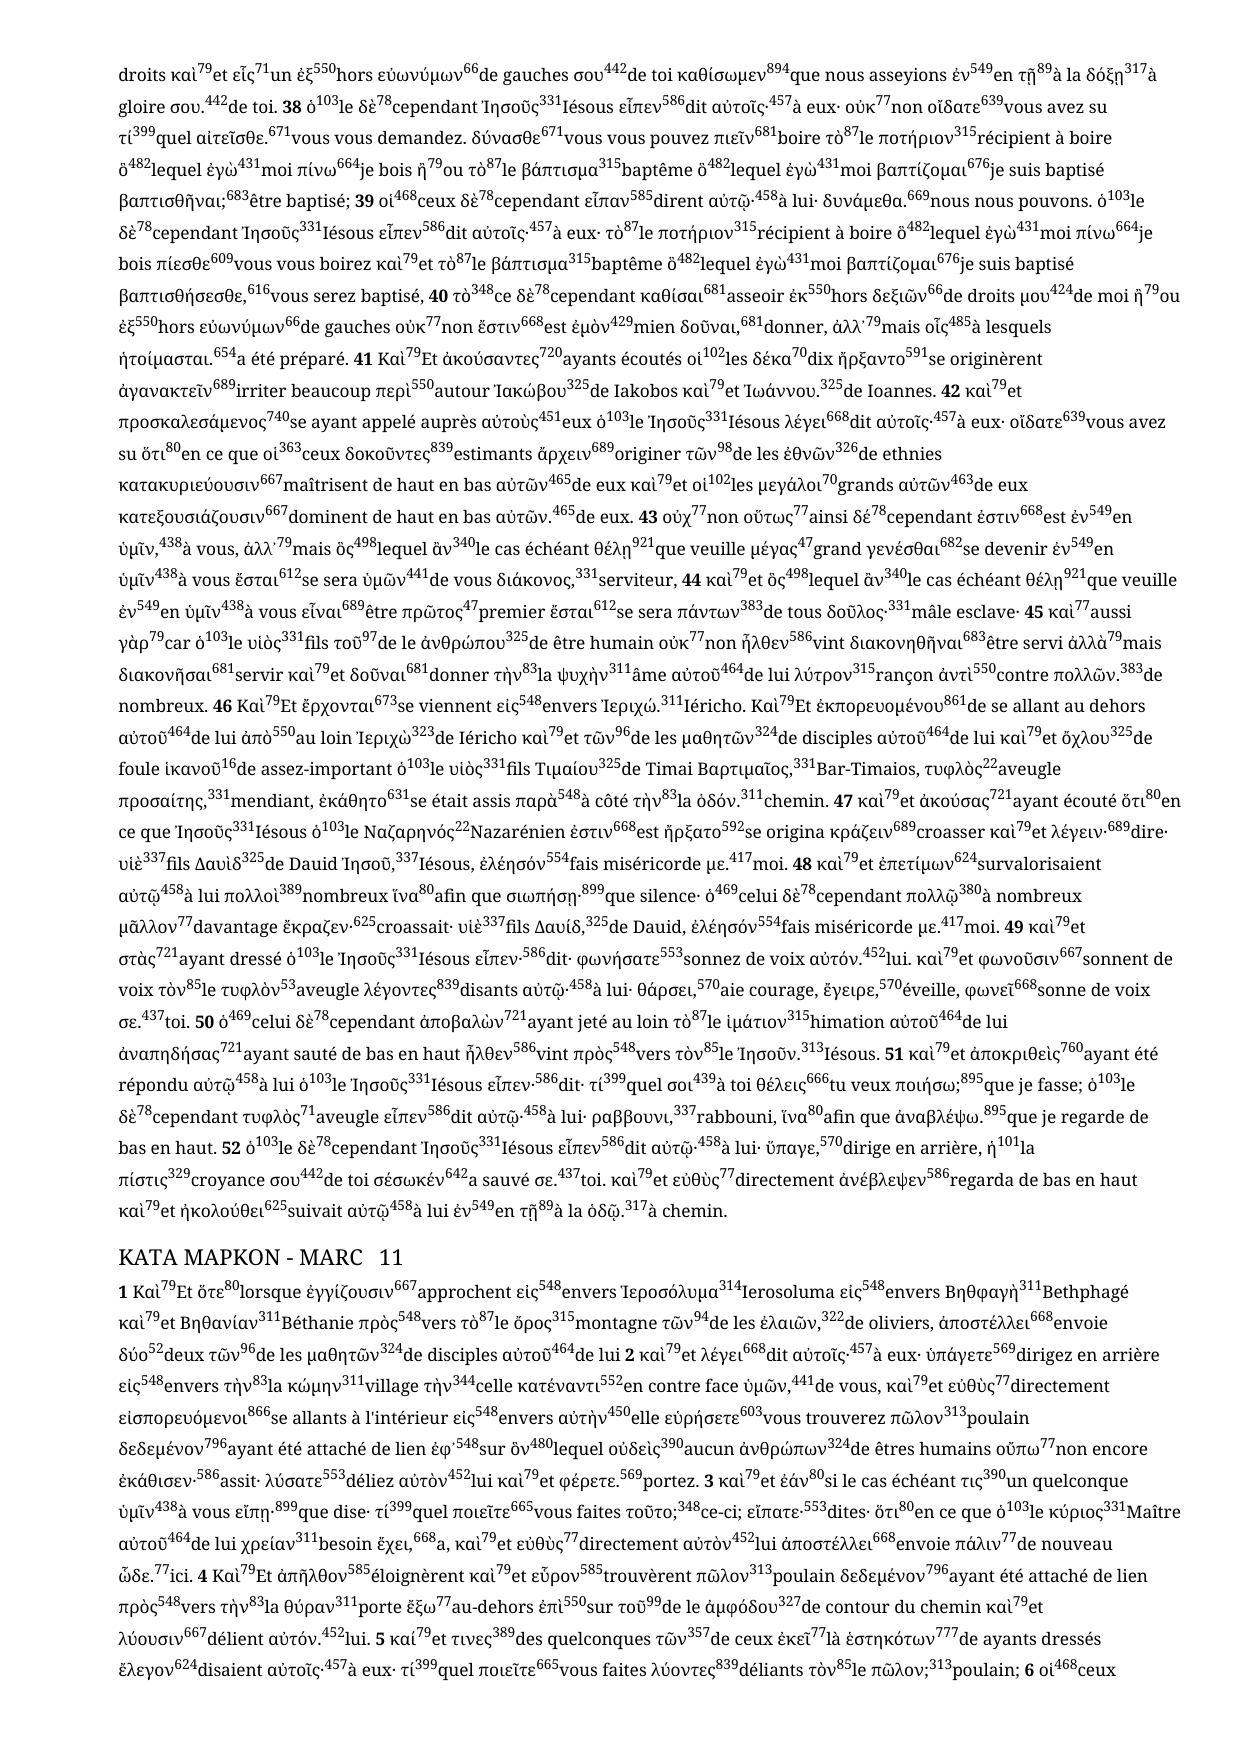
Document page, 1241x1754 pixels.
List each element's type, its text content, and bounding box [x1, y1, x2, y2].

text 1 Καὶ79Et ὅτε80lorsque ἐγγίζουσιν667approchent εἰς548envers Ἱεροσόλυμα314Ierosoluma εἰς548envers Βηθφαγὴ311Bethphagé καὶ79et Βηθανίαν311Béthanie πρὸς548vers τὸ87le ὄρος315montagne τῶν94de les ἐλαιῶν,322de oliviers, ἀποστέλλει668envoie δύο52deux τῶν96de les μαθητῶν324de disciples αὐτοῦ464de lui 2 καὶ79et λέγει668dit αὐτοῖς·457à eux· ὑπάγετε569dirigez en arrière εἰς548envers τὴν83la κώμην311village τὴν344celle κατέναντι552en contre face ὑμῶν,441de vous, καὶ79et εὐθὺς77directement εἰσπορευόμενοι866se allants à l'intérieur εἰς548envers αὐτὴν450elle εὑρήσετε603vous trouverez πῶλον313poulain δεδεμένον796ayant été attaché de lien ἐφ᾽548sur ὃν480lequel οὐδεὶς390aucun ἀνθρώπων324de êtres humains οὔπω77non encore ἐκάθισεν·586assit· λύσατε553déliez αὐτὸν452lui καὶ79et φέρετε.569portez. 3 καὶ79et ἐάν80si le cas échéant τις390un quelconque ὑμῖν438à vous εἴπῃ·899que dise· τί399quel ποιεῖτε665vous faites τοῦτο;348ce-ci; εἴπατε·553dites· ὅτι80en ce que ὁ103le κύριος331Maître αὐτοῦ464de lui χρείαν311besoin ἔχει,668a, καὶ79et εὐθὺς77directement αὐτὸν452lui ἀποστέλλει668envoie πάλιν77de nouveau ὧδε.77ici. 4 Καὶ79Et ἀπῆλθον585éloignèrent καὶ79et εὗρον585trouvèrent πῶλον313poulain δεδεμένον796ayant été attaché de lien πρὸς548vers τὴν83la θύραν311porte ἔξω77au-dehors ἐπὶ550sur τοῦ99de le ἀμφόδου327de contour du chemin καὶ79et λύουσιν667délient αὐτόν.452lui. 5 καί79et τινες389des quelconques τῶν357de ceux ἐκεῖ77là ἑστηκότων777de ayants dressés ἔλεγον624disaient αὐτοῖς·457à eux· τί399quel ποιεῖτε665vous faites λύοντες839déliants τὸν85le πῶλον;313poulain; 6 οἱ468ceux δὲ78cependant εἶπαν585dirent αὐτοῖς457à eux καθὼς77de haut en bas comme εἶπεν586dit ὁ103le Ἰησοῦς,331Iésous, καὶ79et ἀφῆκαν585abandonnèrent αὐτούς.451eux. 7 Καὶ79Et φέρουσιν667portent τὸν85le πῶλον313poulain πρὸς548vers τὸν85le Ἰησοῦν313Iésous καὶ79et ἐπιβάλλουσιν667surjettent αὐτῷ458à lui τὰ86les ἱμάτια314himations αὐτῶν,463de eux, καὶ79et ἐκάθισεν586assit ἐπ᾽548sur αὐτόν.452lui. 8 καὶ79et πολλοὶ389nombreux τὰ86les ἱμάτια314himations αὐτῶν463de eux ἔστρωσαν585étendirent εἰς548envers τὴν83la ὁδόν,311chemin, ἄλλοι389autres δὲ78cependant στιβάδας310branches κόψαντες720ayants coupés ἐκ550hors τῶν96de les ἀγρῶν.324de champs. 9 καὶ79et οἱ363ceux προάγοντες839menants devant καὶ79et οἱ363ceux ἀκολουθοῦντες839suivants ἔκραζον·624croassaient· ὡσαννά·304Hosanna· εὐλογημένος813ayant été élogié ὁ364celui ἐρχόμενος867se venant ἐν549en ὀνόματι321à nom κυρίου·325de Maître· 10 εὐλογημένη811ayante étée élogiée ἡ101la ἐρχομένη865se venante βασιλεία329royauté τοῦ97de le πατρὸς325de père ἡμῶν423de nous Δαυίδ·325de Dauid· ὡσαννὰ304Hosanna ἐν549en τοῖς92à les ὑψίστοις.11à très hauts. 11 Καὶ79Et εἰσῆλθεν586vint à l'intérieur εἰς548envers Ἱεροσόλυμα314Ierosoluma εἰς548envers τὸ87le ἱερὸν315sanctuaire καὶ79et περιβλεψάμενος740se ayant regardé autour πάντα,374tous, ὀψίας63de tardive ἤδη77déjà οὔσης832de étante τῆς95de la ὥρας,323de heure, ἐξῆλθεν586sortit εἰς548envers Βηθανίαν311Béthanie μετὰ550avec τῶν96de les δώδεκα.64de douze. 12 Καὶ79Et τῇ350à celle ἐπαύριον77lendemain ἐξελθόντων715de ayants sortis αὐτῶν463de eux ἀπὸ550au loin Βηθανίας323de Béthanie ἐπείνασεν.586eut faim. 13 καὶ79et ἰδὼν721ayant vu συκῆν311figuier ἀπὸ547au loin μακρόθεν77à distance ἔχουσαν820ayante φύλλα314feuilles ἦλθεν,586vint, εἰ80si ἄρα77par conséquent τι375un quelconque εὑρήσει606trouvera ἐν549en αὐτῇ,456à elle, καὶ79et ἐλθὼν721ayant venu ἐπ᾽548sur αὐτὴν450elle οὐδὲν375aucun εὗρεν586trouva εἰ551si μὴ77ne pas φύλλα·314feuilles· ὁ103le γὰρ79car καιρὸς331moment οὐκ77non ἦν625était σύκων.326de figues. 14 καὶ79et ἀποκριθεὶς760ayant été répondu εἶπεν586dit αὐτῇ·456à elle· μηκέτι77ne pas plus εἰς548envers τὸν85le αἰῶνα313ère ἐκ550hors σοῦ442de toi μηδεὶς390pas un καρπὸν313fruit φάγοι.694que mange. καὶ79et ἤκουον624écoutaient οἱ102les μαθηταὶ330disciples αὐτοῦ.464de lui. 15 Καὶ79Et ἔρχονται673se viennent εἰς548envers Ἱεροσόλυμα.314Ierosoluma. Καὶ79Et εἰσελθὼν721ayant venu à l'intérieur εἰς548envers τὸ87le ἱερὸν315sanctuaire ἤρξατο592se origina ἐκβάλλειν689éjecter τοὺς345ceux πωλοῦντας821troquants καὶ79et τοὺς345ceux ἀγοράζοντας821achetants à l'agora ἐν549en τῷ93à le ἱερῷ,321à sanctuaire, καὶ79et τὰς82les τραπέζας310tables τῶν96de les κολλυβιστῶν324de changeurs de pièces καὶ79et τὰς82les καθέδρας310sièges τῶν357de ceux πωλούντων833de troquants τὰς82les περιστερὰς310colombes κατέστρεψεν,586catastropha, 16 καὶ79et οὐκ77non ἤφιεν625abandonnait ἵνα80afin que τις390un quelconque διενέγκῃ899que diffère σκεῦος315ustensile διὰ550par τοῦ99de le ἱεροῦ.327de sanctuaire. 17 καὶ79et ἐδίδασκεν625enseignait καὶ79et ἔλεγεν625disait αὐτοῖς·457à eux· οὐ340non γέγραπται654a été graphé ὅτι80en ce que ὁ103le οἶκός331maison μου424de moi οἶκος331maison προσευχῆς323de prière κληθήσεται619sera appelé πᾶσιν276à tous τοῖς92à les ἔθνεσιν;320à ethnies; ὑμεῖς447vous δὲ78cependant πεποιήκατε639vous avez fait αὐτὸν452lui σπήλαιον315caverne λῃστῶν.324de pilleurs. 18 Καὶ79Et ἤκουσαν585écoutèrent οἱ102les ἀρχιερεῖς330chefs sacrificateurs καὶ79et οἱ102les γραμματεῖς330lettrés καὶ79et ἐζήτουν624cherchaient πῶς77comment? αὐτὸν452lui ἀπολέσωσιν·898que perdent au loin· ἐφοβοῦντο630se effrayaient γὰρ79car αὐτόν,452lui, πᾶς287tout γὰρ79car ὁ103le ὄχλος331foule ἐξεπλήσσετο636était heurté à l'excès ἐπὶ549sur τῇ89à la διδαχῇ317à enseignement αὐτοῦ.464de lui. 19 Καὶ79Et ὅταν80lorsque le cas échéant ὀψὲ77tardivement ἐγένετο,592se devint, ἐξεπορεύοντο630se allaient au dehors ἔξω552au-dehors τῆς95de la πόλεως.323de cité. 20 Καὶ79Et παραπορευόμενοι866se allants à côté πρωῒ77matinalement εἶδον585virent τὴν83la συκῆν311figuier ἐξηραμμένην794ayante étée séchée ἐκ550hors ῥιζῶν.322de racines. 21 καὶ79et ἀναμνησθεὶς760ayant été remémoré ὁ103le Πέτρος331Pierre λέγει668dit αὐτῷ·458à lui· ῥαββί,337rabbi, ἴδε306voici ἡ101la συκῆ329figuier ἣν478laquelle κατηράσω590tu te fis imprécation de haut en bas ἐξήρανται.654a été séché. 22 καὶ79et ἀποκριθεὶς760ayant été répondu ὁ103le Ἰησοῦς331Iésous λέγει668dit αὐτοῖς·457à eux· ἔχετε569ayez πίστιν311croyance θεοῦ.325de Dieu. 23 ἀμὴν304amen λέγω664je dis ὑμῖν438à vous ὅτι80en ce que ὃς498lequel ἂν340le cas échéant εἴπῃ899que dise τῷ93à le ὄρει321à montagne τούτῳ·146à ce-ci· ἄρθητι563sois levé καὶ79et βλήθητι563sois jeté εἰς548envers τὴν83la θάλασσαν,311mer, καὶ79et μὴ79ne pas διακριθῇ911que soit jugé à travers ἐν549en τῇ89à la καρδίᾳ317à coeur αὐτοῦ464de lui ἀλλὰ79mais πιστεύῃ921que croie ὅτι80en ce que ὃ482lequel λαλεῖ668bavarde γίνεται,674se devient, ἔσται612se sera αὐτῷ.458à lui. 24 διὰ548par le fait de τοῦτο348ce-ci λέγω664je dis ὑμῖν,438à vous, πάντα374tous ὅσα481autant lesquels προσεύχεσθε671vous vous priez καὶ79et αἰτεῖσθε,671vous vous demandez, πιστεύετε569croyez ὅτι80en ce que ἐλάβετε,583vous prîtes, καὶ79et ἔσται612se sera ὑμῖν.438à vous. 25 Καὶ79Et ὅταν80lorsque le cas échéant στήκετε665vous tenez debout προσευχόμενοι,866se priants, ἀφίετε569abandonnez εἴ80si τι375un quelconque ἔχετε665vous avez κατά550contre τινος,384de un quelconque, ἵνα80afin que καὶ77aussi ὁ103le πατὴρ331père ὑμῶν441de vous ὁ498celui ἐν549en τοῖς90à les οὐρανοῖς318à cieux ἀφῇ899que abandonne ὑμῖν438à vous τὰ86les παραπτώματα314chutes à côté ὑμῶν.441de vous. 26 27 Καὶ79Et ἔρχονται673se viennent πάλιν77de nouveau εἰς548envers Ἱεροσόλυμα.314Ierosoluma. καὶ79et ἐν549en τῷ93à le ἱερῷ321à sanctuaire περιπατοῦντος834de piétinant autour αὐτοῦ464de lui ἔρχονται673se viennent πρὸς548vers αὐτὸν452lui οἱ102les ἀρχιερεῖς330chefs sacrificateurs καὶ79et οἱ102les γραμματεῖς330lettrés καὶ79et οἱ102les πρεσβύτεροι70plus anciens 28 καὶ79et ἔλεγον624disaient αὐτῷ·458à lui· ἐν549en ποίᾳ164à quelle ἐξουσίᾳ317à autorité ταῦτα347ces-ci ποιεῖς;666tu fais; ἢ79ou τίς410quel σοι439à toi ἔδωκεν586donna τὴν83la ἐξουσίαν311autorité ταύτην136celle-ci ἵνα80afin que ταῦτα347ces-ci ποιῇς;919que tu fasses; 29 Ὁ103Le δὲ78cependant Ἰησοῦς331Iésous εἶπεν586dit αὐτοῖς·457à eux· ἐπερωτήσω602je surinterrogerai ὑμᾶς436vous κἀγὼ431et moi ἕνα179un λόγον,313discours, καὶ79et ἀποκρίθητέ562soyez répondus μοι420à moi καὶ79et ἐρῶ602je dirai ὑμῖν438à vous ἐν549en ποίᾳ164à quelle ἐξουσίᾳ317à autorité ταῦτα347ces-ci ποιῶ·664je fais· 30 τὸ105le βάπτισμα333baptême τὸ366ce Ἰωάννου325de Ioannes ἐξ550hors οὐρανοῦ325de ciel ἦν625était ἢ79ou ἐξ550hors ἀνθρώπων;324de êtres humains; ἀποκρίθητέ562soyez répondus μοι.420à moi. 31 Καὶ79Et διελογίζοντο630se calculaient au-travers πρὸς548vers ἑαυτοὺς527eux-mêmes λέγοντες·839disants· ἐὰν80si le cas échéant εἴπωμεν·894que nous disions· ἐξ550hors οὐρανοῦ,325de ciel, ἐρεῖ·606dira· διὰ548par le fait de τί399quel [οὖν]79[donc] οὐκ77non ἐπιστεύσατε583vous crûtes αὐτῷ;458à lui; 32 ἀλλ᾽79mais εἴπωμεν·894que nous disions· ἐξ550hors ἀνθρώπων;324de êtres humains; –935– ἐφοβοῦντο630se effrayaient τὸν85le ὄχλον·313foule· ἅπαντες389en totalités γὰρ79car εἶχον624avaient τὸν85le Ἰωάννην313Ioannes ὄντως77réellement ὅτι80en ce que προφήτης331prophète ἦν.625était. 33 Καὶ79Et ἀποκριθέντες759ayants étés répondus τῷ91à le Ἰησοῦ319à Iésous λέγουσιν·667disent· οὐκ77non οἴδαμεν.637nous avons su. καὶ79et ὁ103le Ἰησοῦς331Iésous λέγει668dit αὐτοῖς·457à eux· οὐδὲ77non cependant ἐγὼ431moi λέγω664je dis ὑμῖν438à vous ἐν549en ποίᾳ164à quelle ἐξουσίᾳ317à autorité ταῦτα347ces-ci ποιῶ.664je fais. [118, 1276, 1181, 1682]
text ΚΑΤΑ ΜΑΡΚΟΝ - MARC 11 [118, 1241, 1181, 1271]
text 1 Καὶ79Et ἐκεῖθεν77de là ἀναστὰς721ayant redressé ἔρχεται674se vient εἰς548envers τὰ86les ὅρια314frontières τῆς95de la Ἰουδαίας323de Ioudaia [καὶ]79[et] πέραν552de l'autre côté τοῦ97de le Ἰορδάνου,325de Iordane, καὶ79et συμπορεύονται673se vont avec πάλιν77de nouveau ὄχλοι330foules πρὸς548vers αὐτόν,452lui, καὶ79et ὡς80comme εἰώθει659avait habitué πάλιν77de nouveau ἐδίδασκεν625enseignait αὐτούς.451eux. 2 Καὶ79Et προσελθόντες720ayants venus vers Φαρισαῖοι330Pharisiens ἐπηρώτων624surinterrogeaient αὐτὸν452lui εἰ340si ἔξεστιν668est permis ἀνδρὶ319à homme γυναῖκα311femme ἀπολῦσαι,681délier au loin, πειράζοντες839mettants en tentation αὐτόν.452lui. 3 ὁ469celui δὲ78cependant ἀποκριθεὶς760ayant été répondu εἶπεν586dit αὐτοῖς·457à eux· τί399quel ὑμῖν438à vous ἐνετείλατο592se commanda Μωϋσῆς;331Môusês; 4 οἱ468ceux δὲ78cependant εἶπαν·585dirent· ἐπέτρεψεν586permit Μωϋσῆς331Môusês βιβλίον315papier de bible ἀποστασίου327de apostat γράψαι681grapher καὶ79et ἀπολῦσαι.681délier au loin. 5 ὁ103le δὲ78cependant Ἰησοῦς331Iésous εἶπεν586dit αὐτοῖς·457à eux· πρὸς548vers τὴν83la σκληροκαρδίαν311sclérose cardiaque ὑμῶν441de vous ἔγραψεν586grapha ὑμῖν438à vous τὴν83la ἐντολὴν311commandement ταύτην.136celle-ci. 6 ἀπὸ550au loin δὲ78cependant ἀρχῆς323de origine κτίσεως323de création ἄρσεν55mâle καὶ79et θῆλυ55femelle ἐποίησεν586fit αὐτούς·451eux· 7 ἕνεκεν552à cause τούτου360de ce-ci καταλείψει606laissera en contrebas ἄνθρωπος331être humain τὸν85le πατέρα313père αὐτοῦ464de lui καὶ79et τὴν83la μητέρα311mère [καὶ79[et προσκολληθήσεται619sera accolé πρὸς548vers τὴν83la γυναῖκα311femme αὐτοῦ],464de lui], 8 καὶ79et ἔσονται611se seront οἱ102les δύο70deux εἰς548envers σάρκα311chair μίαν·177une· ὥστε80de sorte que οὐκέτι77non plus εἰσὶν667sont δύο46deux ἀλλὰ79mais μία195une σάρξ.329chair. 9 ὃ482lequel οὖν79donc ὁ103le θεὸς331Dieu συνέζευξεν586joignit paire ensemble ἄνθρωπος331être humain μὴ77ne pas χωριζέτω.572sépare. 10 Καὶ79Et εἰς548envers τὴν83la οἰκίαν311maison d'habitation πάλιν77de nouveau οἱ102les μαθηταὶ330disciples περὶ550autour τούτου360de ce-ci ἐπηρώτων624surinterrogeaient αὐτόν.452lui. 11 καὶ79et λέγει668dit αὐτοῖς·457à eux· ὃς498lequel ἂν340le cas échéant ἀπολύσῃ899que délie au loin τὴν83la γυναῖκα311femme αὐτοῦ464de lui καὶ79et γαμήσῃ899que marie ἄλλην371autre μοιχᾶται674se fait adultère ἐπ᾽548sur αὐτήν·450elle· 12 καὶ79et ἐὰν80si le cas échéant αὐτὴ467elle ἀπολύσασα719ayante déliée au loin τὸν85le ἄνδρα313homme αὐτῆς462de elle γαμήσῃ899que marie ἄλλον373autre μοιχᾶται.674se fait adultère. 13 Καὶ79Et προσέφερον624apportaient αὐτῷ458à lui παιδία314petits enfants ἵνα80afin que αὐτῶν465de eux ἅψηται·905que se touche· οἱ102les δὲ78cependant μαθηταὶ330disciples ἐπετίμησαν585survalorisèrent αὐτοῖς.457à eux. 14 ἰδὼν721ayant vu δὲ78cependant ὁ103le Ἰησοῦς331Iésous ἠγανάκτησεν586irrita beaucoup καὶ79et εἶπεν586dit αὐτοῖς·457à eux· ἄφετε553abandonnez τὰ86les παιδία314petits enfants ἔρχεσθαι690se venir πρός548vers με,417moi, καὶ79et μὴ77ne pas κωλύετε569empêchez αὐτά,453eux, τῶν98de les γὰρ79car τοιούτων359de tels ἐστὶν668est ἡ101la βασιλεία329royauté τοῦ97de le θεοῦ.325de Dieu. 15 ἀμὴν304amen λέγω664je dis ὑμῖν,438à vous, ὃς498lequel ἂν340le cas échéant μὴ77ne pas δέξηται905que se accepte τὴν83la βασιλείαν311royauté τοῦ97de le θεοῦ325de Dieu ὡς80comme παιδίον,333petit enfant, οὐ77non μὴ77ne pas εἰσέλθῃ899que vienne à l'intérieur εἰς548envers αὐτήν.450elle. 16 καὶ79et ἐναγκαλισάμενος740se ayant pris dans ses bras αὐτὰ453eux κατευλόγει625élogiait de haut en bas τιθεὶς840posant τὰς242les χεῖρας310mains ἐπ᾽548sur αὐτά.453eux. 17 Καὶ79Et ἐκπορευομένου861de se allant au dehors αὐτοῦ464de lui εἰς548envers ὁδὸν311chemin προσδραμὼν721ayant couru vers εἷς71un καὶ79et γονυπετήσας721ayant agenouillé αὐτὸν452lui ἐπηρώτα625surinterrogeait αὐτόν·452lui· διδάσκαλε337enseignant ἀγαθέ,27bon, τί399quel ποιήσω895que je fasse ἵνα80afin que ζωὴν311vie αἰώνιον2éternelle κληρονομήσω;895que je hérite; 18 ὁ103le δὲ78cependant Ἰησοῦς331Iésous εἶπεν586dit αὐτῷ·458à lui· τί399quel με417moi λέγεις666tu dis ἀγαθόν;53bon; οὐδεὶς390aucun ἀγαθὸς47bon εἰ551si μὴ77ne pas εἷς197un ὁ103le θεός.331Dieu. 19 τὰς82les ἐντολὰς310commandements οἶδας·640tu as su· μὴ77ne pas φονεύσῃς,897que tu meurtrisses, μὴ77ne pas μοιχεύσῃς,897que tu adultères, μὴ77ne pas κλέψῃς,897que tu voles, μὴ77ne pas ψευδομαρτυρήσῃς,897que tu témoignes faussement, μὴ77ne pas ἀποστερήσῃς,897que tu spolies, τίμα570valorise τὸν85le πατέρα313père σου442de toi καὶ79et τὴν83la μητέρα.311mère. 20 ὁ469celui δὲ78cependant ἔφη625déclarait αὐτῷ·458à lui· διδάσκαλε,337enseignant, ταῦτα347ces-ci πάντα270tous ἐφυλαξάμην588je me gardiennai ἐκ550hors νεότητός323de jeunesse μου.424de moi. 21 Ὁ103Le δὲ78cependant Ἰησοῦς331Iésous ἐμβλέψας721ayant entré regard αὐτῷ458à lui ἠγάπησεν586aima αὐτὸν452lui καὶ79et εἶπεν586dit αὐτῷ·458à lui· ἕν73un σε437toi ὑστερεῖ·668manque· ὕπαγε,570dirige en arrière, ὅσα481autant lesquels ἔχεις666tu as πώλησον554troque καὶ79et δὸς554donne [τοῖς]90[à les] πτωχοῖς,58à pauvres, καὶ79et ἕξεις604tu auras θησαυρὸν313trésor ἐν549en οὐρανῷ,319à ciel, καὶ79et δεῦρο77viens ici ἀκολούθει570suis μοι.420à moi. 22 ὁ469celui δὲ78cependant στυγνάσας721ayant assombri ἐπὶ549sur τῷ91à le λόγῳ319à discours ἀπῆλθεν586éloigna λυπούμενος·891étant attristé· ἦν625était γὰρ79car ἔχων840ayant κτήματα314acquisitions πολλά.270nombreux. 23 Καὶ79Et περιβλεψάμενος740se ayant regardé autour ὁ103le Ἰησοῦς331Iésous λέγει668dit τοῖς90à les μαθηταῖς318à disciples αὐτοῦ·464de lui· πῶς77comment? δυσκόλως77difficilement οἱ363ceux τὰ86les χρήματα314choses de besoins ἔχοντες839ayants εἰς548envers τὴν83la βασιλείαν311royauté τοῦ97de le θεοῦ325de Dieu εἰσελεύσονται.611se viendront à l'intérieur. 24 Οἱ102Les δὲ78cependant μαθηταὶ330disciples ἐθαμβοῦντο635étaient effaré ἐπὶ549sur τοῖς90à les λόγοις318à discours αὐτοῦ.464de lui. ὁ103le δὲ78cependant Ἰησοῦς331Iésous πάλιν77de nouveau ἀποκριθεὶς760ayant été répondu λέγει668dit αὐτοῖς·457à eux· τέκνα,338enfants, πῶς77comment? δύσκολόν73difficile ἐστιν668est εἰς548envers τὴν83la βασιλείαν311royauté τοῦ97de le θεοῦ325de Dieu εἰσελθεῖν·681venir à l'intérieur· 25 εὐκοπώτερόν49plus facile ἐστιν668est κάμηλον313chameau διὰ550par [τῆς]95[de la] τρυμαλιᾶς323de trou [τῆς]95[de la] ῥαφίδος323de aiguille διελθεῖν681passer à travers ἢ79ou πλούσιον53riche εἰς548envers τὴν83la βασιλείαν311royauté τοῦ97de le θεοῦ325de Dieu εἰσελθεῖν.681venir à l'intérieur. 26 οἱ468ceux δὲ78cependant περισσῶς77surabondamment ἐξεπλήσσοντο635étaient heurté à l'excès λέγοντες839disants πρὸς548vers αὐτόν·452lui· καὶ79et τίς410quel δύναται674se peut σωθῆναι;683être sauvé; 27 ἐμβλέψας721ayant entré regard αὐτοῖς457à eux ὁ103le Ἰησοῦς331Iésous λέγει·668dit· παρὰ549à côté ἀνθρώποις318à êtres humains ἀδύνατον,49impuissant, ἀλλ᾽79mais οὐ77non παρὰ549à côté θεῷ·319à Dieu· πάντα391tous γὰρ79car δυνατὰ48puissants παρὰ549à côté τῷ91à le θεῷ.319à Dieu. 28 Ἤρξατο592Se origina λέγειν689dire ὁ103le Πέτρος331Pierre αὐτῷ·458à lui· ἰδοὺ306voici ἡμεῖς430nous ἀφήκαμεν581nous abandonnâmes πάντα374tous καὶ79et ἠκολουθήκαμέν637nous avons suivi σοι.439à toi. 29 ἔφη625déclarait ὁ103le Ἰησοῦς·331Iésous· ἀμὴν304amen λέγω664je dis ὑμῖν,438à vous, οὐδείς390aucun ἐστιν668est ὃς498lequel ἀφῆκεν586abandonna οἰκίαν311maison d'habitation ἢ79ou ἀδελφοὺς312frères ἢ79ou ἀδελφὰς310soeurs ἢ79ou μητέρα311mère ἢ79ou πατέρα313père ἢ79ou τέκνα314enfants ἢ79ou ἀγροὺς312champs ἕνεκεν552à cause ἐμοῦ424de moi καὶ79et ἕνεκεν552à cause τοῦ99de le εὐαγγελίου,327de évangile, 30 ἐὰν80si le cas échéant μὴ77ne pas λάβῃ899que prenne ἑκατονταπλασίονα5centuple νῦν77maintenant ἐν549en τῷ91à le καιρῷ319à moment τούτῳ144à celui-ci οἰκίας310maisons d'habitations καὶ79et ἀδελφοὺς312frères καὶ79et ἀδελφὰς310soeurs καὶ79et μητέρας310mères καὶ79et τέκνα314enfants καὶ79et ἀγροὺς312champs μετὰ550avec διωγμῶν,324de poursuites, καὶ79et ἐν549en τῷ91à le αἰῶνι319à ère τῷ486à celui ἐρχομένῳ855à se venant ζωὴν311vie αἰώνιον.2éternelle. 31 πολλοὶ389nombreux δὲ78cependant ἔσονται611se seront πρῶτοι70premiers ἔσχατοι46derniers καὶ79et [οἱ]468[ceux] ἔσχατοι70derniers πρῶτοι.46premiers. 32 Ἦσαν624Étaient δὲ78cependant ἐν549en τῇ89à la ὁδῷ317à chemin ἀναβαίνοντες839montants εἰς548envers Ἱεροσόλυμα,314Ierosoluma, καὶ79et ἦν625était προάγων840menant devant αὐτοὺς451eux ὁ103le Ἰησοῦς,331Iésous, καὶ79et ἐθαμβοῦντο,635étaient effaré, οἱ468ceux δὲ78cependant ἀκολουθοῦντες839suivants ἐφοβοῦντο.630se effrayaient. καὶ79et παραλαβὼν721ayant pris à côté πάλιν77de nouveau τοὺς84les δώδεκα52douze ἤρξατο592se origina αὐτοῖς457à eux λέγειν689dire τὰ347ces μέλλοντα823imminants αὐτῷ458à lui συμβαίνειν689arriver avec 33 ὅτι80en ce que ἰδοὺ306voici ἀναβαίνομεν663nous montons εἰς548envers Ἱεροσόλυμα,314Ierosoluma, καὶ79et ὁ103le υἱὸς331fils τοῦ97de le ἀνθρώπου325de être humain παραδοθήσεται619sera livré τοῖς90à les ἀρχιερεῦσιν318à chefs sacrificateurs καὶ79et τοῖς90à les γραμματεῦσιν,318à lettrés, καὶ79et κατακρινοῦσιν605jugeront contre αὐτὸν452lui θανάτῳ319à trépas καὶ79et παραδώσουσιν605livreront αὐτὸν452lui τοῖς92à les ἔθνεσιν320à ethnies 34 καὶ79et ἐμπαίξουσιν605enjoueront αὐτῷ458à lui καὶ79et ἐμπτύσουσιν605cracheront envers αὐτῷ458à lui καὶ79et μαστιγώσουσιν605fouetteront αὐτὸν452lui καὶ79et ἀποκτενοῦσιν,605tueront catégoriquement, καὶ79et μετὰ548après τρεῖς176trois ἡμέρας310journées ἀναστήσεται.612se redressera. 35 Καὶ79Et προσπορεύονται673se vont vers αὐτῷ458à lui Ἰάκωβος331Iakobos καὶ79et Ἰωάννης331Ioannes οἱ102les υἱοὶ330fils Ζεβεδαίου325de Zébédaï λέγοντες839disants αὐτῷ·458à lui· διδάσκαλε,337enseignant, θέλομεν663nous voulons ἵνα80afin que ὃ482lequel ἐὰν340si le cas échéant αἰτήσωμέν894que nous demandions σε437toi ποιήσῃς897que tu fasses ἡμῖν.419à nous. 36 ὁ469celui δὲ78cependant εἶπεν586dit αὐτοῖς·457à eux· τί399quel θέλετέ665vous voulez [με]417[moi] ποιήσω895que je fasse ὑμῖν;438à vous; 37 οἱ468ceux δὲ78cependant εἶπαν585dirent αὐτῷ·458à lui· δὸς554donne ἡμῖν419à nous ἵνα80afin que εἷς71un σου442de toi ἐκ550hors δεξιῶν66de droits καὶ79et εἷς71un ἐξ550hors εὐωνύμων66de gauches σου442de toi καθίσωμεν894que nous asseyions ἐν549en τῇ89à la δόξῃ317à gloire σου.442de toi. 38 ὁ103le δὲ78cependant Ἰησοῦς331Iésous εἶπεν586dit αὐτοῖς·457à eux· οὐκ77non οἴδατε639vous avez su τί399quel αἰτεῖσθε.671vous vous demandez. δύνασθε671vous vous pouvez πιεῖν681boire τὸ87le ποτήριον315récipient à boire ὃ482lequel ἐγὼ431moi πίνω664je bois ἢ79ou τὸ87le βάπτισμα315baptême ὃ482lequel ἐγὼ431moi βαπτίζομαι676je suis baptisé βαπτισθῆναι;683être baptisé; 39 οἱ468ceux δὲ78cependant εἶπαν585dirent αὐτῷ·458à lui· δυνάμεθα.669nous nous pouvons. ὁ103le δὲ78cependant Ἰησοῦς331Iésous εἶπεν586dit αὐτοῖς·457à eux· τὸ87le ποτήριον315récipient à boire ὃ482lequel ἐγὼ431moi πίνω664je bois πίεσθε609vous vous boirez καὶ79et τὸ87le βάπτισμα315baptême ὃ482lequel ἐγὼ431moi βαπτίζομαι676je suis baptisé βαπτισθήσεσθε,616vous serez baptisé, 40 τὸ348ce δὲ78cependant καθίσαι681asseoir ἐκ550hors δεξιῶν66de droits μου424de moi ἢ79ou ἐξ550hors εὐωνύμων66de gauches οὐκ77non ἔστιν668est ἐμὸν429mien δοῦναι,681donner, ἀλλ᾽79mais οἷς485à lesquels ἡτοίμασται.654a été préparé. 41 Καὶ79Et ἀκούσαντες720ayants écoutés οἱ102les δέκα70dix ἤρξαντο591se originèrent ἀγανακτεῖν689irriter beaucoup περὶ550autour Ἰακώβου325de Iakobos καὶ79et Ἰωάννου.325de Ioannes. 42 καὶ79et προσκαλεσάμενος740se ayant appelé auprès αὐτοὺς451eux ὁ103le Ἰησοῦς331Iésous λέγει668dit αὐτοῖς·457à eux· οἴδατε639vous avez su ὅτι80en ce que οἱ363ceux δοκοῦντες839estimants ἄρχειν689originer τῶν98de les ἐθνῶν326de ethnies κατακυριεύουσιν667maîtrisent de haut en bas αὐτῶν465de eux καὶ79et οἱ102les μεγάλοι70grands αὐτῶν463de eux κατεξουσιάζουσιν667dominent de haut en bas αὐτῶν.465de eux. 43 οὐχ77non οὕτως77ainsi δέ78cependant ἐστιν668est ἐν549en ὑμῖν,438à vous, ἀλλ᾽79mais ὃς498lequel ἂν340le cas échéant θέλῃ921que veuille μέγας47grand γενέσθαι682se devenir ἐν549en ὑμῖν438à vous ἔσται612se sera ὑμῶν441de vous διάκονος,331serviteur, 44 καὶ79et ὃς498lequel ἂν340le cas échéant θέλῃ921que veuille ἐν549en ὑμῖν438à vous εἶναι689être πρῶτος47premier ἔσται612se sera πάντων383de tous δοῦλος·331mâle esclave· 45 καὶ77aussi γὰρ79car ὁ103le υἱὸς331fils τοῦ97de le ἀνθρώπου325de être humain οὐκ77non ἦλθεν586vint διακονηθῆναι683être servi ἀλλὰ79mais διακονῆσαι681servir καὶ79et δοῦναι681donner τὴν83la ψυχὴν311âme αὐτοῦ464de lui λύτρον315rançon ἀντὶ550contre πολλῶν.383de nombreux. 46 Καὶ79Et ἔρχονται673se viennent εἰς548envers Ἰεριχώ.311Iéricho. Καὶ79Et ἐκπορευομένου861de se allant au dehors αὐτοῦ464de lui ἀπὸ550au loin Ἰεριχὼ323de Iéricho καὶ79et τῶν96de les μαθητῶν324de disciples αὐτοῦ464de lui καὶ79et ὄχλου325de foule ἱκανοῦ16de assez-important ὁ103le υἱὸς331fils Τιμαίου325de Timai Βαρτιμαῖος,331Bar-Timaios, τυφλὸς22aveugle προσαίτης,331mendiant, ἐκάθητο631se était assis παρὰ548à côté τὴν83la ὁδόν.311chemin. 47 καὶ79et ἀκούσας721ayant écouté ὅτι80en ce que Ἰησοῦς331Iésous ὁ103le Ναζαρηνός22Nazarénien ἐστιν668est ἤρξατο592se origina κράζειν689croasser καὶ79et λέγειν·689dire· υἱὲ337fils Δαυὶδ325de Dauid Ἰησοῦ,337Iésous, ἐλέησόν554fais miséricorde με.417moi. 48 καὶ79et ἐπετίμων624survalorisaient αὐτῷ458à lui πολλοὶ389nombreux ἵνα80afin que σιωπήσῃ·899que silence· ὁ469celui δὲ78cependant πολλῷ380à nombreux μᾶλλον77davantage ἔκραζεν·625croassait· υἱὲ337fils Δαυίδ,325de Dauid, ἐλέησόν554fais miséricorde με.417moi. 49 καὶ79et στὰς721ayant dressé ὁ103le Ἰησοῦς331Iésous εἶπεν·586dit· φωνήσατε553sonnez de voix αὐτόν.452lui. καὶ79et φωνοῦσιν667sonnent de voix τὸν85le τυφλὸν53aveugle λέγοντες839disants αὐτῷ·458à lui· θάρσει,570aie courage, ἔγειρε,570éveille, φωνεῖ668sonne de voix σε.437toi. 50 ὁ469celui δὲ78cependant ἀποβαλὼν721ayant jeté au loin τὸ87le ἱμάτιον315himation αὐτοῦ464de lui ἀναπηδήσας721ayant sauté de bas en haut ἦλθεν586vint πρὸς548vers τὸν85le Ἰησοῦν.313Iésous. 51 καὶ79et ἀποκριθεὶς760ayant été répondu αὐτῷ458à lui ὁ103le Ἰησοῦς331Iésous εἶπεν·586dit· τί399quel σοι439à toi θέλεις666tu veux ποιήσω;895que je fasse; ὁ103le δὲ78cependant τυφλὸς71aveugle εἶπεν586dit αὐτῷ·458à lui· ραββουνι,337rabbouni, ἵνα80afin que ἀναβλέψω.895que je regarde de bas en haut. 52 ὁ103le δὲ78cependant Ἰησοῦς331Iésous εἶπεν586dit αὐτῷ·458à lui· ὕπαγε,570dirige en arrière, ἡ101la πίστις329croyance σου442de toi σέσωκέν642a sauvé σε.437toi. καὶ79et εὐθὺς77directement ἀνέβλεψεν586regarda de bas en haut καὶ79et ἠκολούθει625suivait αὐτῷ458à lui ἐν549en τῇ89à la ὁδῷ.317à chemin. [118, 59, 1181, 1223]
